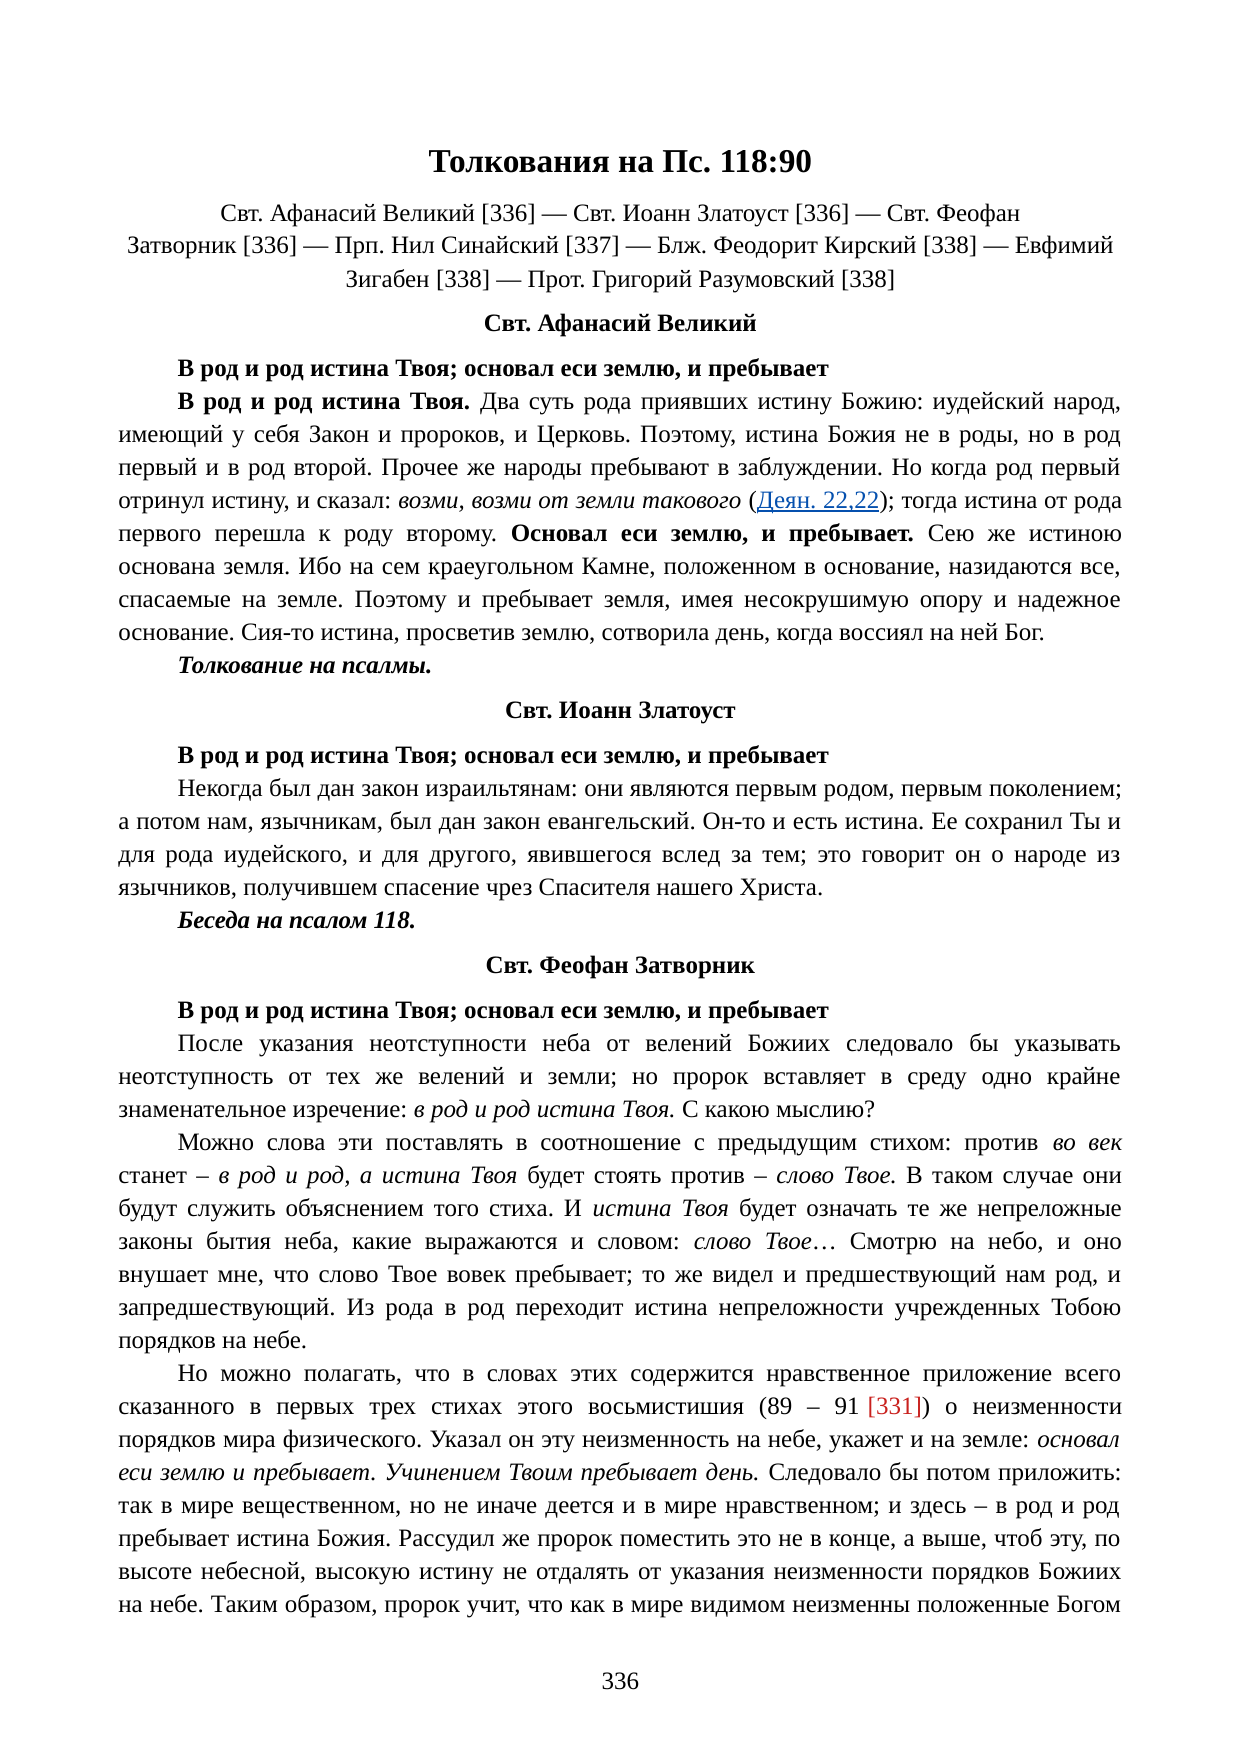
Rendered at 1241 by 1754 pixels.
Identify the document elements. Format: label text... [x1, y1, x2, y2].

text В род и род истина Твоя; основал еси землю, и пребывает [118, 995, 1122, 1023]
text В род и род истина Твоя. Два суть рода приявших истину Божию: иудейский народ, имеющий у себя Закон и пророков, и Церковь. Поэтому, истина Божия не в роды, но в род первый и в род второй. Прочее же народы пребывают в заблуждении. Но когда род первый отринул истину, и сказал: возми, возми от земли такового (Деян. 22,22); тогда истина от рода первого перешла к роду второму. Основал еси землю, и пребывает. Сею же истиною основана земля. Ибо на сем краеугольном Камне, положенном в основание, назидаются все, спасаемые на земле. Поэтому и пребывает земля, имея несокрушимую опору и надежное основание. Сия-то истина, просветив землю, сотворила день, когда воссиял на ней Бог. [118, 386, 1122, 646]
text Свт. Афанасий Великий [336] — Свт. Иоанн Златоуст [336] — Свт. Феофан Затворник [336] — Прп. Нил Синайский [337] — Блж. Феодорит Кирский [338] — Евфимий Зигабен [338] — Прот. Григорий Разумовский [338] [118, 198, 1122, 292]
text Но можно полагать, что в словах этих содержится нравственное приложение всего сказанного в первых трех стихах этого восьмистишия (89 – 91 [331]) о неизменности порядков мира физического. Указал он эту неизменность на небе, укажет и на земле: основал еси землю и пребывает. Учинением Твоим пребывает день. Следовало бы потом приложить: так в мире вещественном, но не иначе деется и в мире нравственном; и здесь – в род и род пребывает истина Божия. Рассудил же пророк поместить это не в конце, а выше, чтоб эту, по высоте небесной, высокую истину не отдалять от указания неизменности порядков Божиих на небе. Таким образом, пророк учит, что как в мире видимом неизменны положенные Богом [118, 1358, 1122, 1618]
text Толкование на псалмы. [118, 650, 1122, 679]
text После указания неотступности неба от велений Божиих следовало бы указывать неотступность от тех же велений и земли; но пророк вставляет в среду одно крайне знаменательное изречение: в род и род истина Твоя. С какою мыслию? [118, 1028, 1122, 1122]
text Некогда был дан закон израильтянам: они являются пер­вым родом, первым поколением; а потом нам, язычникам, был дан закон евангельский. Он-то и есть истина. Ее сохранил Ты и для рода иудейского, и для другого, явившегося вслед за тем; это говорит он о народе из язычников, получившем спасение чрез Спасителя нашего Христа. [118, 773, 1122, 901]
subtitle Свт. Иоанн Златоуст [118, 695, 1122, 724]
subtitle Толкования на Пс. 118:90 [118, 142, 1122, 180]
text В род и род истина Твоя; основал еси землю, и пребывает [118, 353, 1122, 382]
subtitle Свт. Афанасий Великий [118, 308, 1122, 337]
text Можно слова эти поставлять в соотношение с предыдущим стихом: против во век станет – в род и род, а истина Твоя будет стоять против – слово Твое. В таком случае они будут служить объяснением того стиха. И истина Твоя будет означать те же непреложные законы бытия неба, какие выражаются и словом: слово Твое… Смотрю на небо, и оно внушает мне, что слово Твое вовек пребывает; то же видел и предшествующий нам род, и запредшествующий. Из рода в род переходит истина непреложности учрежденных Тобою порядков на небе. [118, 1127, 1122, 1354]
text В род и род истина Твоя; основал еси землю, и пребывает [118, 740, 1122, 769]
text Беседа на псалом 118. [118, 905, 1122, 934]
subtitle Свт. Феофан Затворник [118, 950, 1122, 979]
